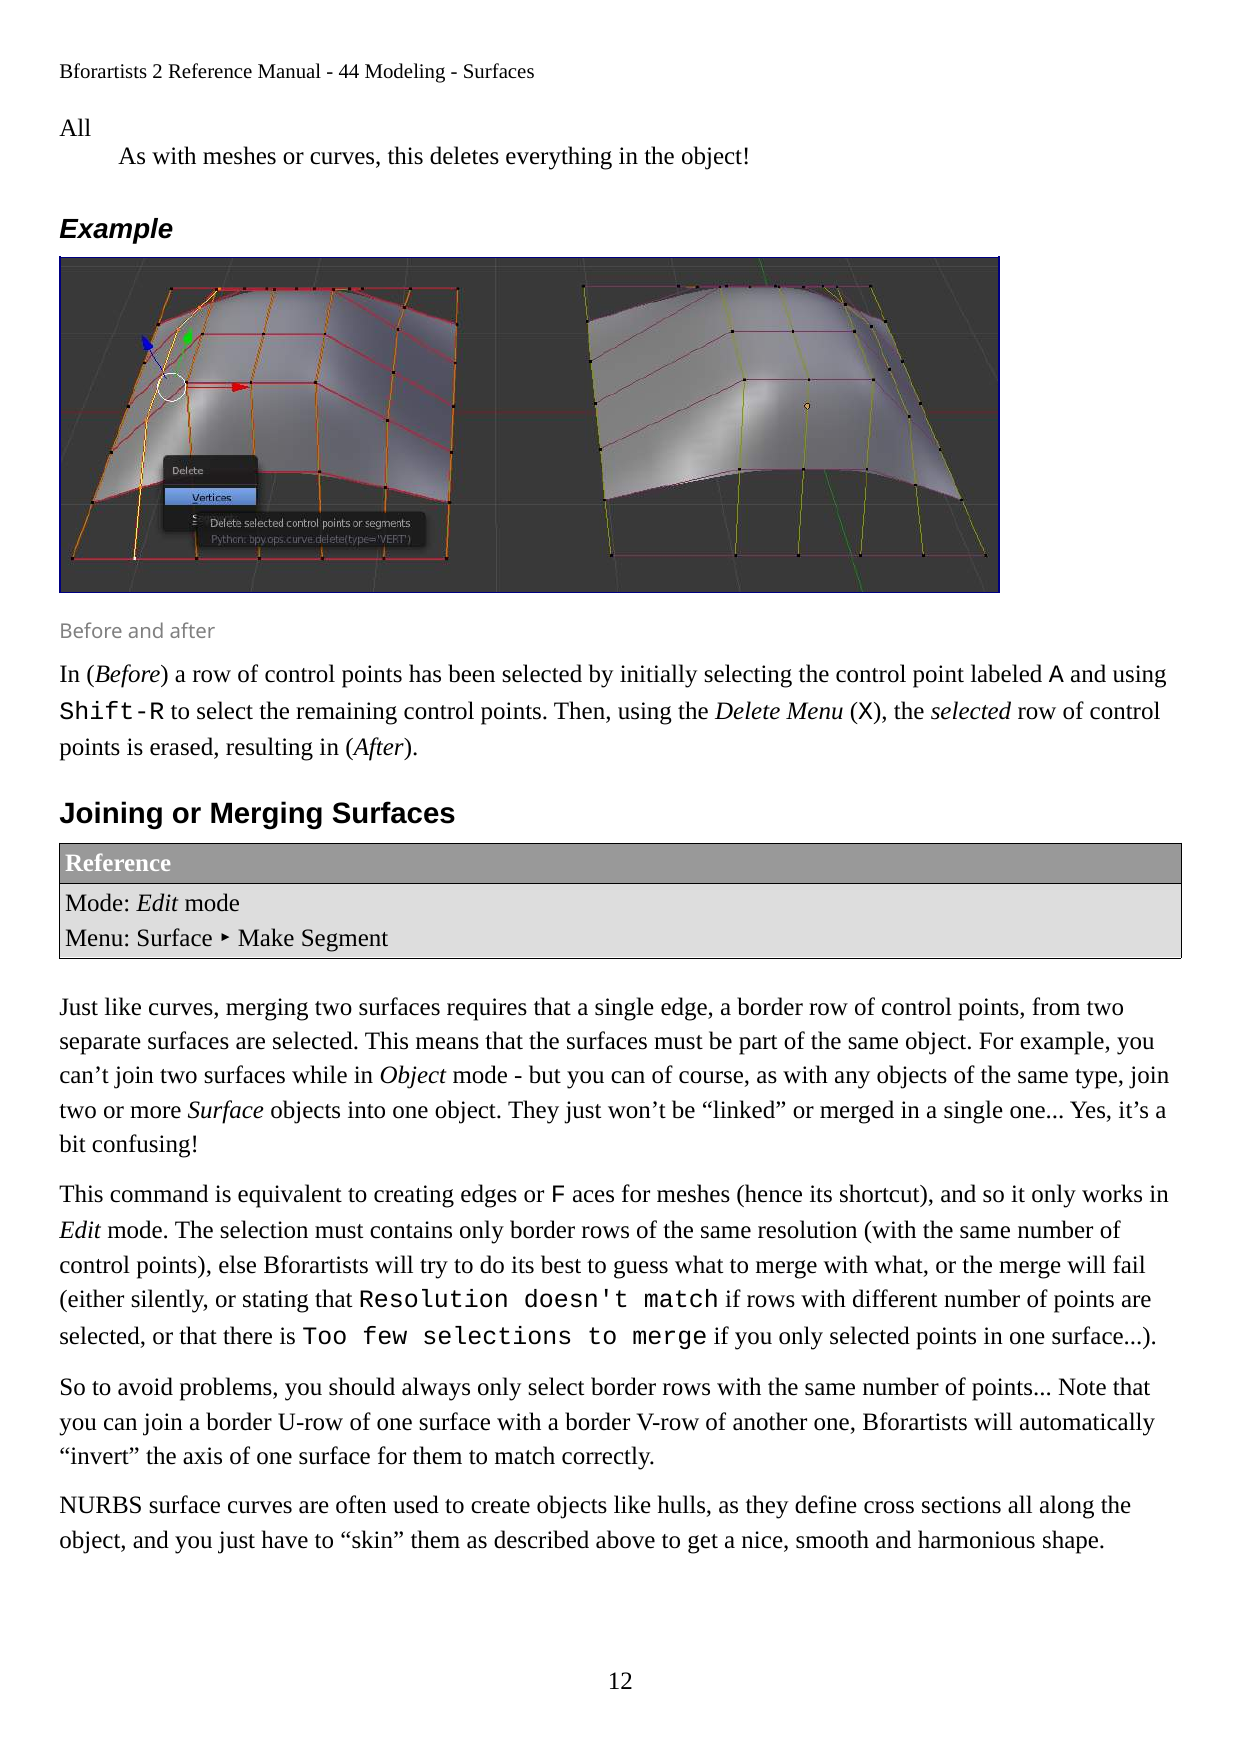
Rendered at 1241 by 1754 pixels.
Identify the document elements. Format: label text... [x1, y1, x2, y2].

subtitle All [59, 113, 1181, 141]
text In (Before) a row of control points has been selected by initially selecting the control point labeled A and using Shift-R to select the remaining control points. Then, using the Delete Menu (X), the selected row of control points is erased, resulting in (After). [59, 659, 1181, 761]
list As with meshes or curves, this deletes everything in the object! [118, 141, 1181, 170]
table_cell Mode: Edit mode Menu: Surface ‣ Make Segment [60, 884, 1181, 957]
text Just like curves, merging two surfaces requires that a single edge, a border row of control points, from two separate surfaces are selected. This means that the surfaces must be part of the same object. For example, you can’t join two surfaces while in Object mode - but you can of course, as with any objects of the same type, join two or more Surface objects into one object. They just won’t be “linked” or merged in a single one... Yes, it’s a bit confusing! [59, 992, 1181, 1158]
table_header Reference [60, 844, 1181, 883]
subtitle Joining or Merging Surfaces [59, 796, 1181, 830]
text Before and after [59, 613, 1181, 645]
text NURBS surface curves are often used to create objects like hulls, as they define cross sections all along the object, and you just have to “skin” them as described above to get a nice, smooth and harmonious shape. [59, 1490, 1181, 1553]
text This command is equivalent to creating edges or F aces for meshes (hence its shortcut), and so it only works in Edit mode. The selection must contains only border rows of the same resolution (with the same number of control points), else Bforartists will try to do its best to guess what to merge with what, or the merge will fail (either silently, or stating that Resolution doesn't match if rows with different number of points are selected, or that there is Too few selections to merge if you only selected points in one surface...). [59, 1179, 1181, 1352]
subtitle Example [59, 212, 1181, 244]
text So to avoid problems, you should always only select border rows with the same number of points... Note that you can join a border U-row of one surface with a border V-row of another one, Bforartists will automatically “invert” the axis of one surface for them to match correctly. [59, 1372, 1181, 1470]
picture [61, 258, 998, 592]
